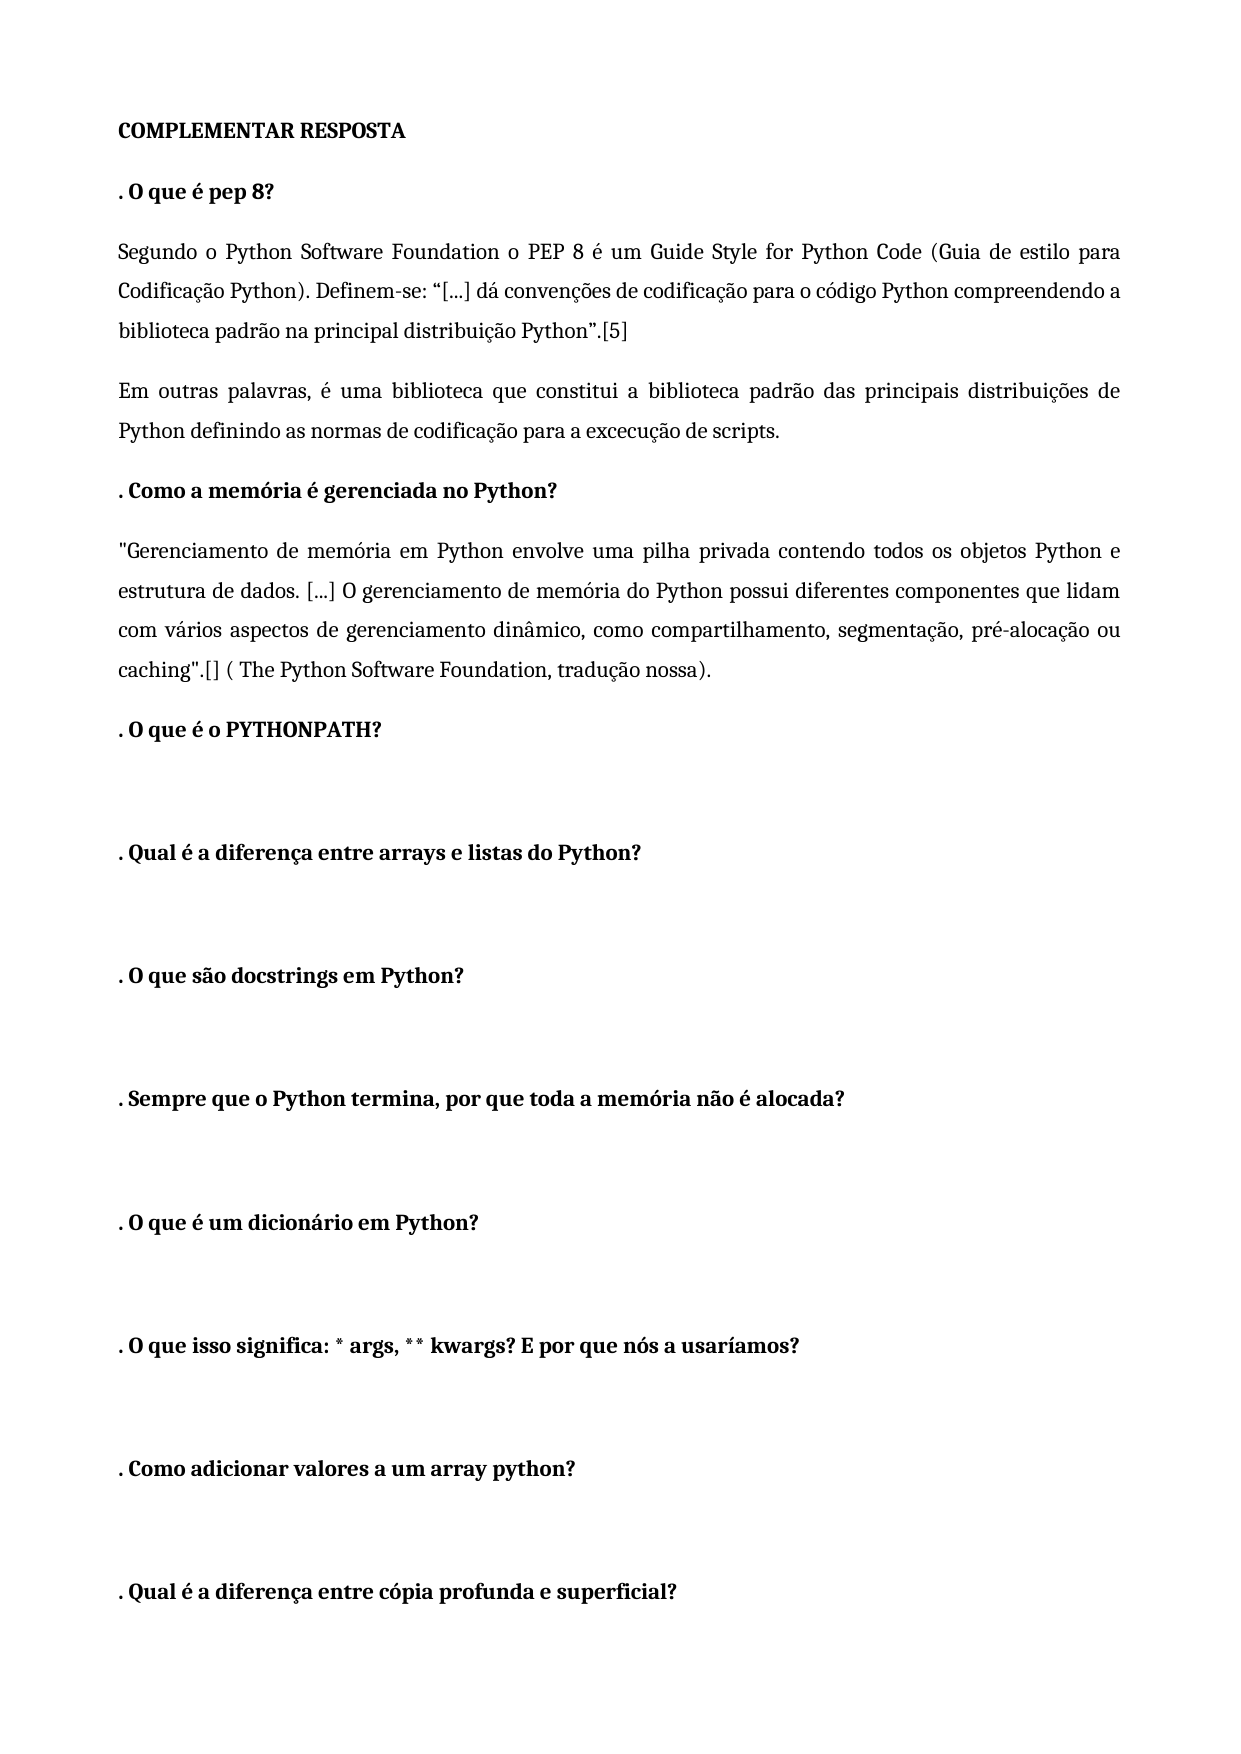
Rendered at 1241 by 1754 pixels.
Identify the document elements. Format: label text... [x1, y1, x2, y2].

text . Como a memória é gerenciada no Python? [118, 478, 1122, 504]
text . Sempre que o Python termina, por que toda a memória não é alocada? [118, 1086, 1122, 1113]
text . Qual é a diferença entre cópia profunda e superficial? [118, 1579, 1122, 1605]
text . O que é o PYTHONPATH? [118, 717, 1122, 743]
text . Como adicionar valores a um array python? [118, 1456, 1122, 1482]
text . O que é pep 8? [118, 178, 1122, 205]
text . O que são docstrings em Python? [118, 963, 1122, 989]
text . Qual é a diferença entre arrays e listas do Python? [118, 840, 1122, 866]
text "Gerenciamento de memória em Python envolve uma pilha privada contendo todos os objetos Python e estrutura de dados. [...] O gerenciamento de memória do Python possui diferentes componentes que lidam com vários aspectos de gerenciamento dinâmico, como compartilhamento, segmentação, pré-alocação ou caching".[] ( The Python Software Foundation, tradução nossa). [118, 538, 1122, 683]
text . O que isso significa: * args, ** kwargs? E por que nós a usaríamos? [118, 1332, 1122, 1359]
text COMPLEMENTAR RESPOSTA [118, 118, 1122, 144]
text Segundo o Python Software Foundation o PEP 8 é um Guide Style for Python Code (Guia de estilo para Codificação Python). Definem-se: “[...] dá convenções de codificação para o código Python compreendendo a biblioteca padrão na principal distribuição Python”.[5] [118, 239, 1122, 344]
text Em outras palavras, é uma biblioteca que constitui a biblioteca padrão das principais distribuições de Python definindo as normas de codificação para a excecução de scripts. [118, 378, 1122, 444]
text . O que é um dicionário em Python? [118, 1209, 1122, 1236]
